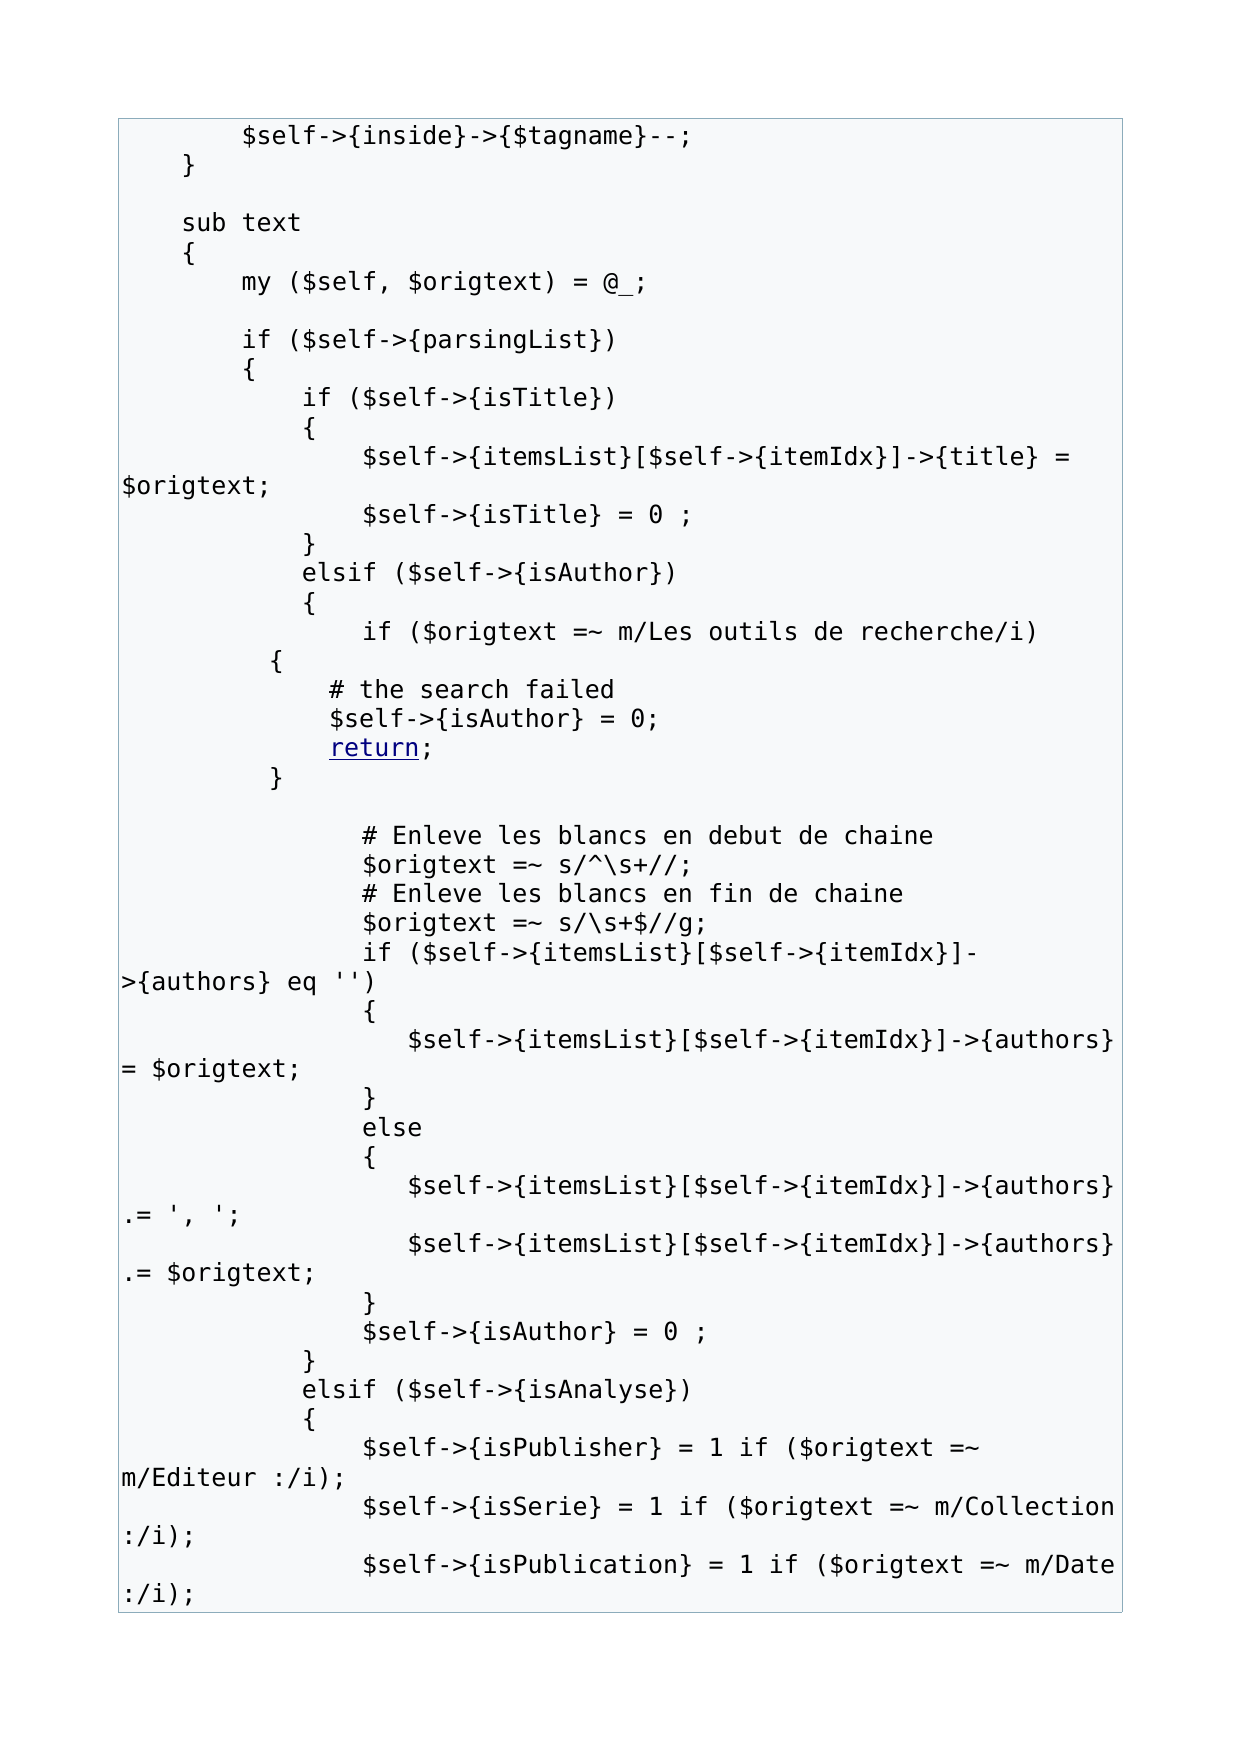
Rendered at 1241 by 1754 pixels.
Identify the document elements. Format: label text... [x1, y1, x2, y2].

table_header $self->{inside}->{$tagname}--; } sub text { my ($self, $origtext) = @_; if ($self->{parsingList}) { if ($self->{isTitle}) { $self->{itemsList}[$self->{itemIdx}]->{title} = $origtext; $self->{isTitle} = 0 ; } elsif ($self->{isAuthor}) { if ($origtext =~ m/Les outils de recherche/i) { # the search failed $self->{isAuthor} = 0; return; } # Enleve les blancs en debut de chaine $origtext =~ s/^\s+//; # Enleve les blancs en fin de chaine $origtext =~ s/\s+$//g; if ($self->{itemsList}[$self->{itemIdx}]->{authors} eq '') { $self->{itemsList}[$self->{itemIdx}]->{authors} = $origtext; } else { $self->{itemsList}[$self->{itemIdx}]->{authors} .= ', '; $self->{itemsList}[$self->{itemIdx}]->{authors} .= $origtext; } $self->{isAuthor} = 0 ; } elsif ($self->{isAnalyse}) { $self->{isPublisher} = 1 if ($origtext =~ m/Editeur :/i); $self->{isSerie} = 1 if ($origtext =~ m/Collection :/i); $self->{isPublication} = 1 if ($origtext =~ m/Date :/i); [119, 119, 1122, 1612]
